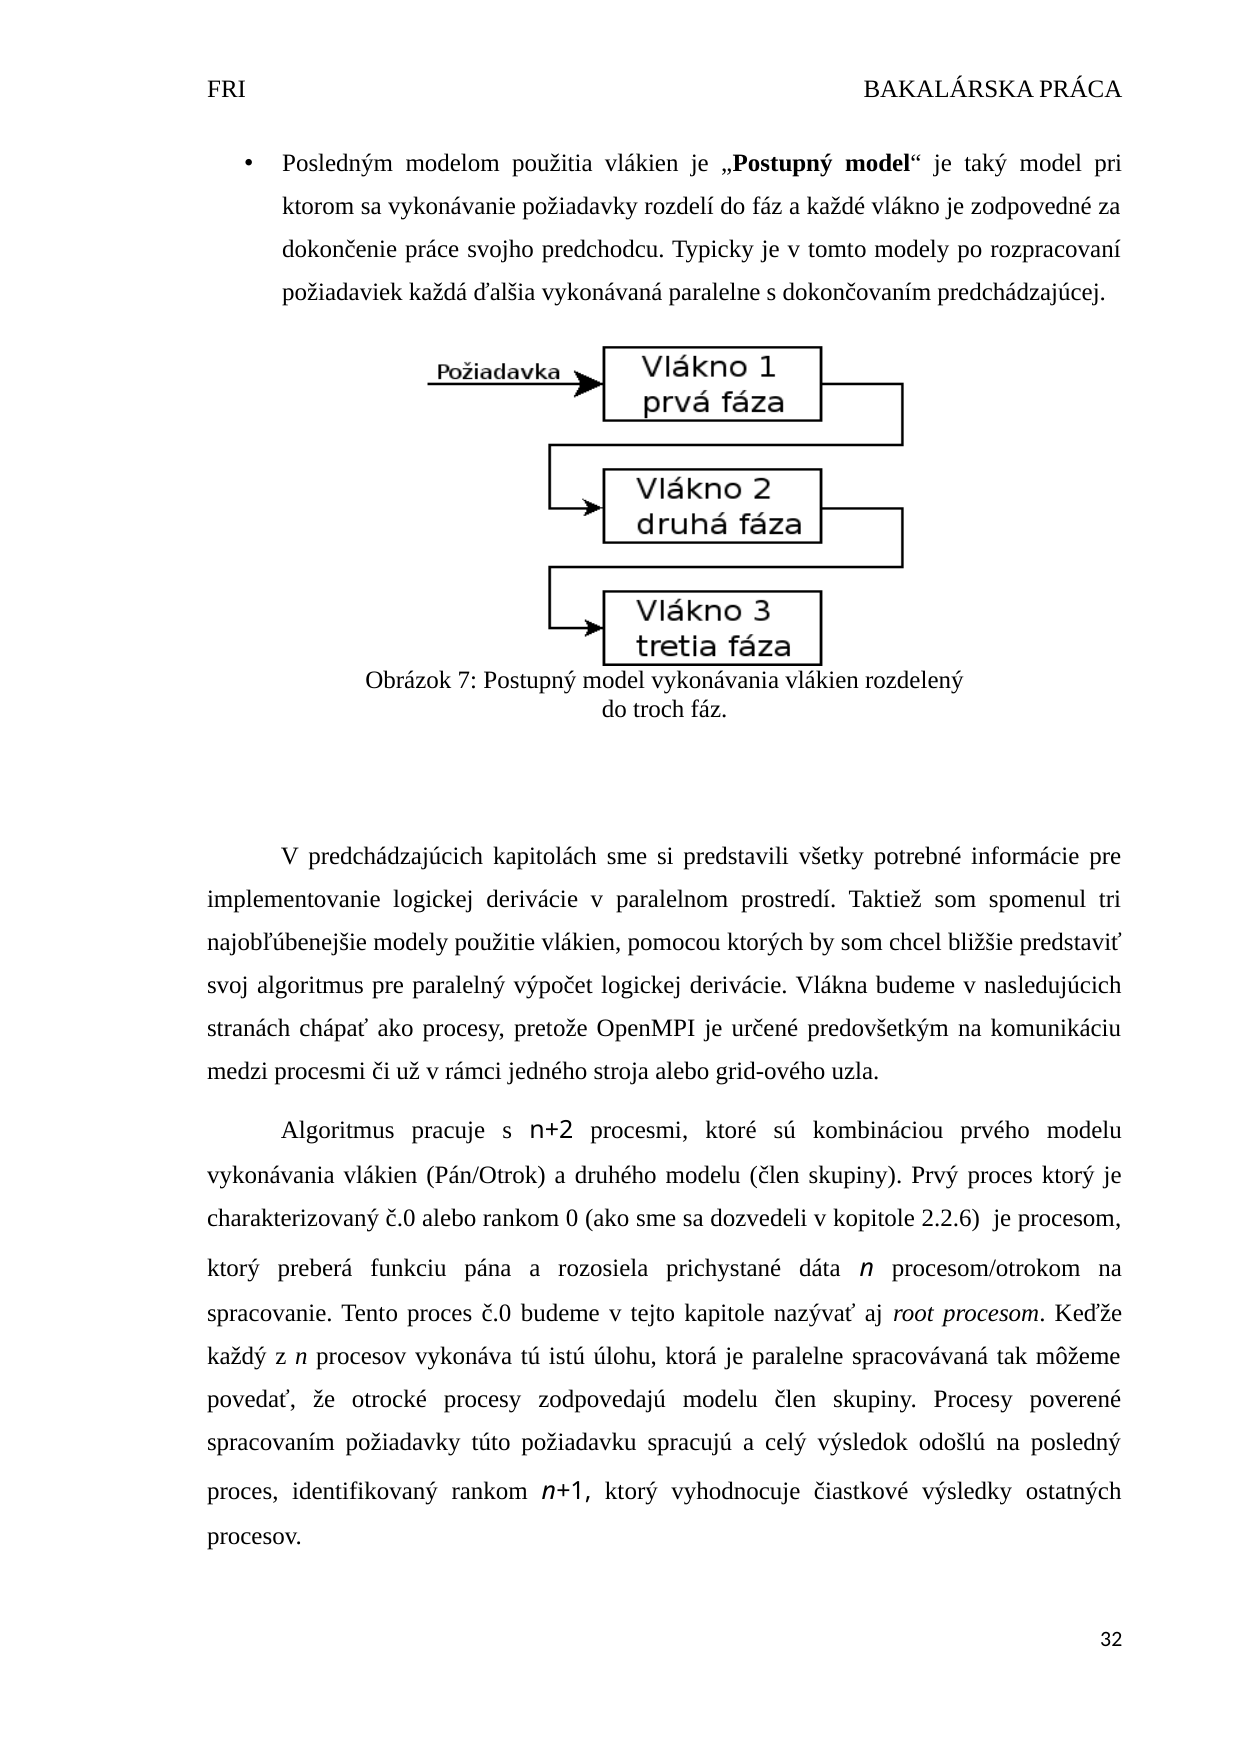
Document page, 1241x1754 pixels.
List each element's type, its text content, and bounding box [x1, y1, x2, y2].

text Obrázok 7: Postupný model vykonávania vlákien rozdelený do troch fáz. [358, 666, 971, 723]
text V predchádzajúcich kapitolách sme si predstavili všetky potrebné informácie pre implementovanie logickej derivácie v paralelnom prostredí. Taktiež som spomenul tri najobľúbenejšie modely použitie vlákien, pomocou ktorých by som chcel bližšie predstaviť svoj algoritmus pre paralelný výpočet logickej derivácie. Vlákna budeme v nasledujúcich stranách chápať ako procesy, pretože OpenMPI je určené predovšetkým na komunikáciu medzi procesmi či už v rámci jedného stroja alebo grid-ového uzla. [207, 841, 1122, 1085]
text Algoritmus pracuje s n+2 procesmi, ktoré sú kombináciou prvého modelu vykonávania vlákien (Pán/Otrok) a druhého modelu (člen skupiny). Prvý proces ktorý je charakterizovaný č.0 alebo rankom 0 (ako sme sa dozvedeli v kopitole 2.2.6) je procesom, ktorý preberá funkciu pána a rozosiela prichystané dáta n procesom/otrokom na spracovanie. Tento proces č.0 budeme v tejto kapitole nazývať aj root procesom. Keďže každý z n procesov vykonáva tú istú úlohu, ktorá je paralelne spracovávaná tak môžeme povedať, že otrocké procesy zodpovedajú modelu člen skupiny. Procesy poverené spracovaním požiadavky túto požiadavku spracujú a celý výsledok odošlú na posledný proces, identifikovaný rankom n+1, ktorý vyhodnocuje čiastkové výsledky ostatných procesov. [207, 1112, 1122, 1550]
list Posledným modelom použitia vlákien je „Postupný model“ je taký model pri ktorom sa vykonávanie požiadavky rozdelí do fáz a každé vlákno je zodpovedné za dokončenie práce svojho predchodcu. Typicky je v tomto modely po rozpracovaní požiadaviek každá ďalšia vykonávaná paralelne s dokončovaním predchádzajúcej. [244, 148, 1122, 306]
picture [425, 345, 904, 666]
